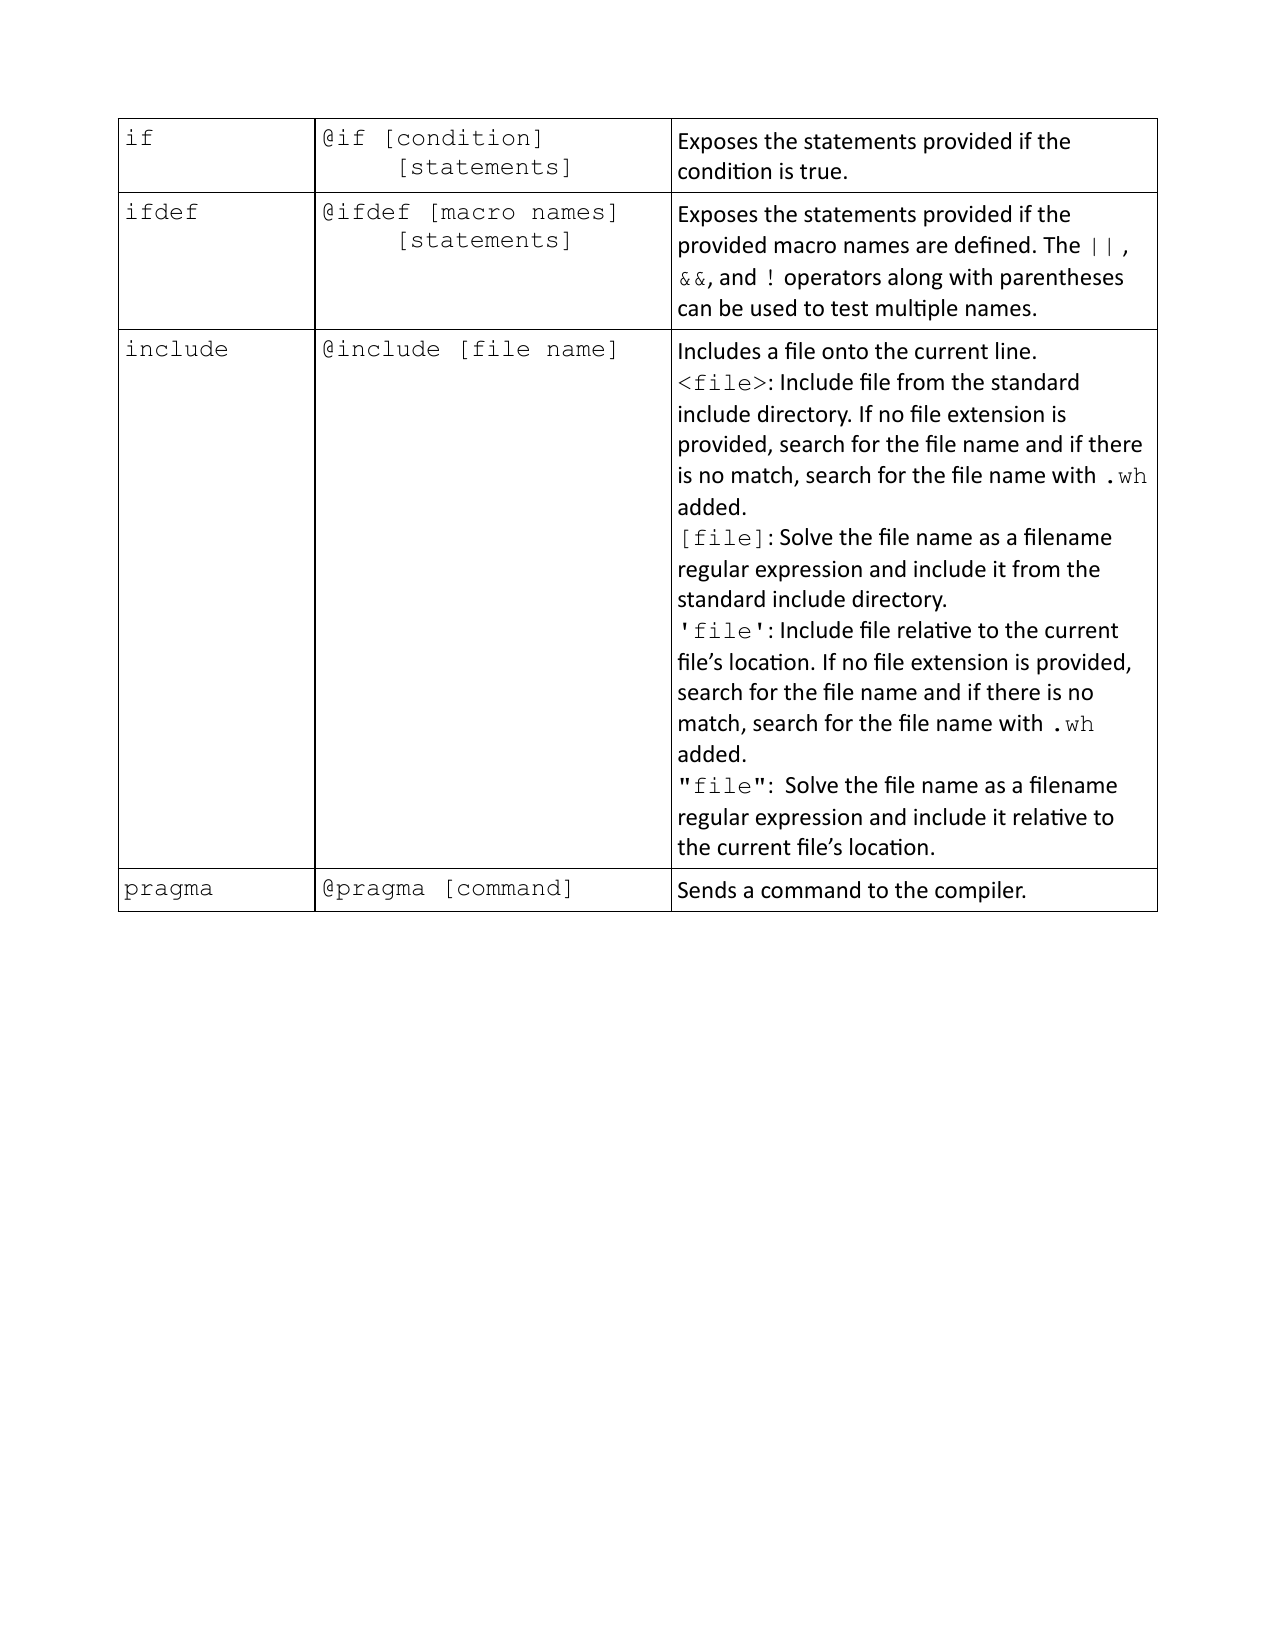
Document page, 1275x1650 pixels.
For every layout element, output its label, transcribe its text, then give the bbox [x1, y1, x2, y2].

table_cell if [119, 119, 314, 192]
table_cell @ifdef [macro names] [statements] [316, 193, 671, 329]
table_cell pragma [119, 869, 314, 911]
table_cell @include [file name] [316, 330, 671, 868]
table_cell Exposes the statements provided if the provided macro names are defined. The || , &&, and ! operators along with parentheses can be used to test multiple names. [672, 193, 1157, 329]
table_cell @if [condition] [statements] [316, 119, 671, 192]
table_cell Includes a file onto the current line. <file>: Include file from the standard include directory. If no file extension is provided, search for the file name and if there is no match, search for the file name with .wh added. [file]: Solve the file name as a filename regular expression and include it from the standard include directory. 'file': Include file relative to the current file’s location. If no file extension is provided, search for the file name and if there is no match, search for the file name with .wh added. "file": Solve the file name as a filename regular expression and include it relative to the current file’s location. [672, 330, 1157, 868]
table_cell Sends a command to the compiler. [672, 869, 1157, 911]
table_cell Exposes the statements provided if the condition is true. [672, 119, 1157, 192]
table_cell include [119, 330, 314, 868]
table_cell @pragma [command] [316, 869, 671, 911]
table_cell ifdef [119, 193, 314, 329]
